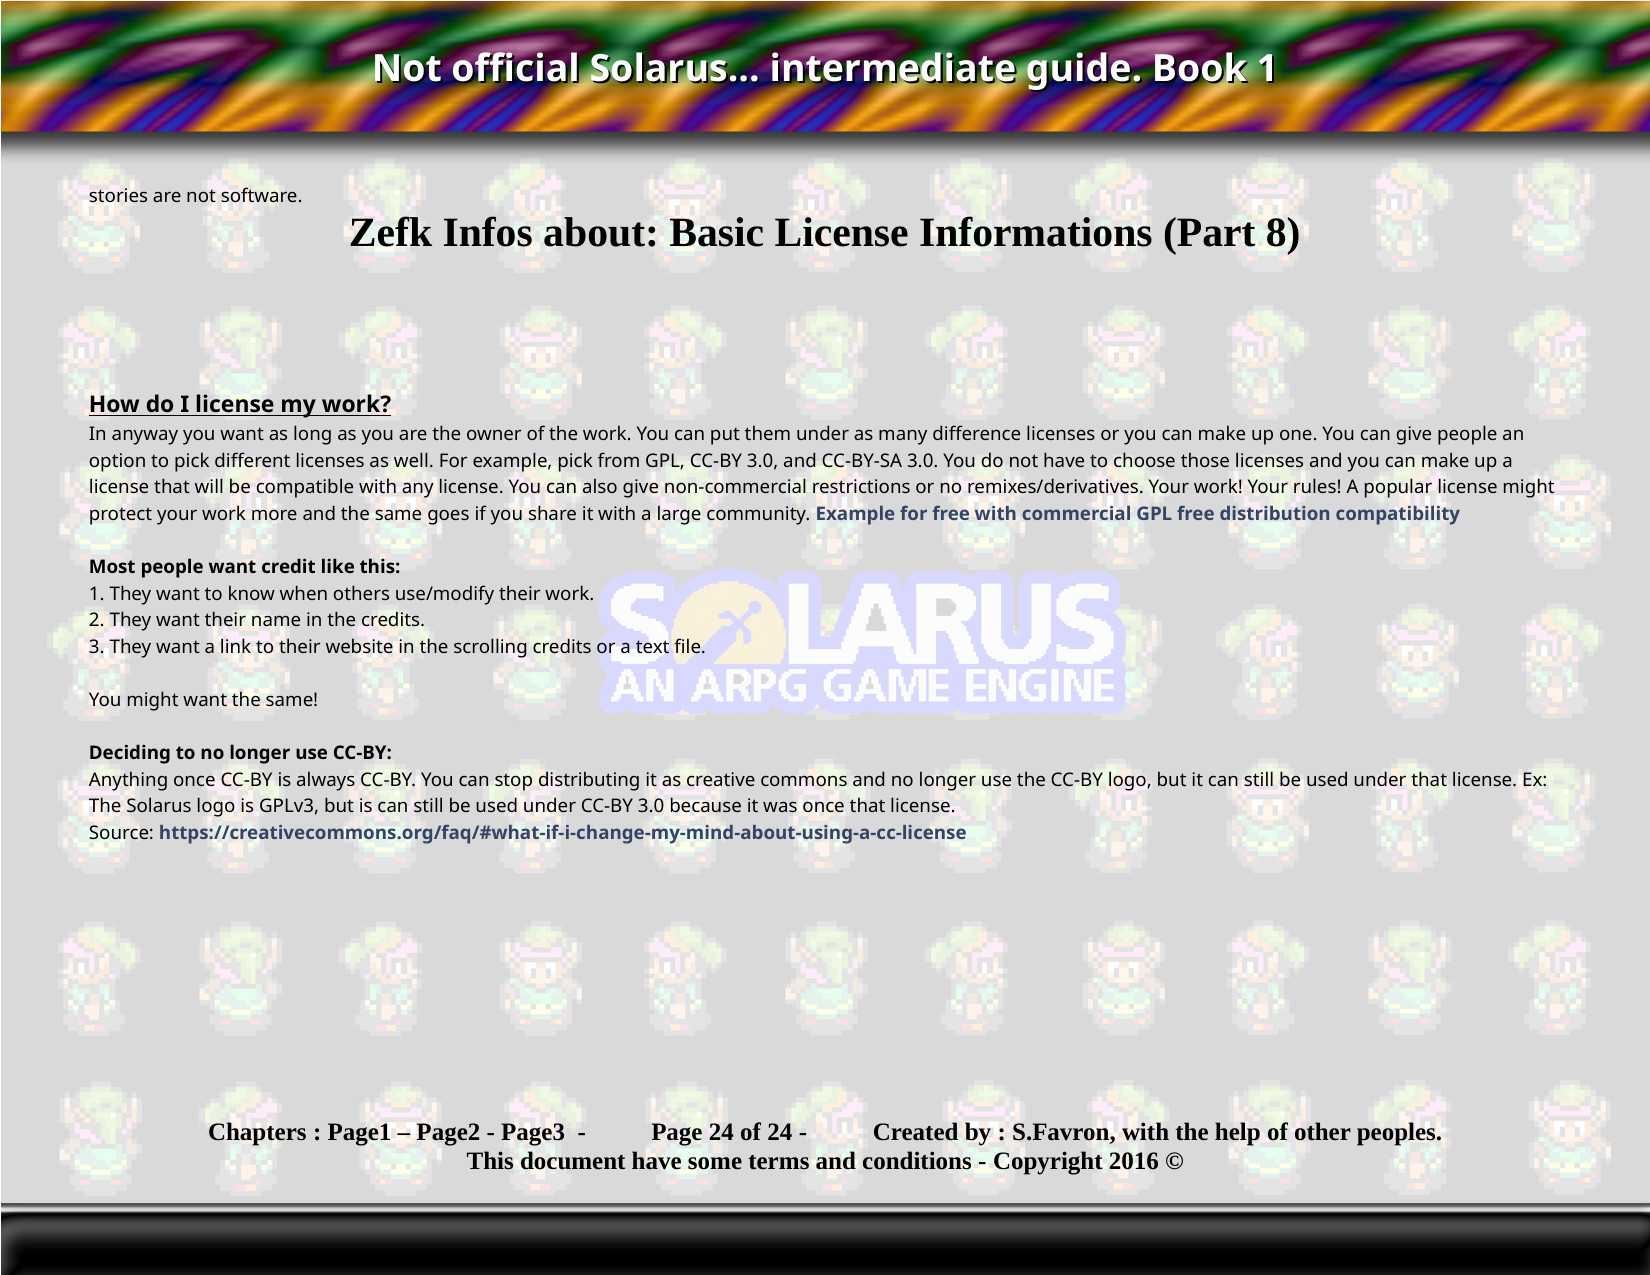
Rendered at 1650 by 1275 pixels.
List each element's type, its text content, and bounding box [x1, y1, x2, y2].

text How do I license my work? In anyway you want as long as you are the owner of the work. You can put them under as many difference licenses or you can make up one. You can give people an option to pick different licenses as well. For example, pick from GPL, CC-BY 3.0, and CC-BY-SA 3.0. You do not have to choose those licenses and you can make up a license that will be compatible with any license. You can also give non-commercial restrictions or no remixes/derivatives. Your work! Your rules! A popular license might protect your work more and the same goes if you share it with a large community. Example for free with commercial GPL free distribution compatibility Most people want credit like this: 1. They want to know when others use/modify their work. 2. They want their name in the credits. 3. They want a link to their website in the scrolling credits or a text file. You might want the same! Deciding to no longer use CC-BY: Anything once CC-BY is always CC-BY. You can stop distributing it as creative commons and no longer use the CC-BY logo, but it can still be used under that license. Ex: The Solarus logo is GPLv3, but is can still be used under CC-BY 3.0 because it was once that license. Source: https://creativecommons.org/faq/#what-if-i-change-my-mind-about-using-a-cc-license [89, 362, 1561, 844]
picture [1, 1, 1650, 1275]
text Zefk Infos about: Basic License Informations (Part 8) [89, 208, 1561, 256]
text stories are not software. [89, 181, 1561, 208]
